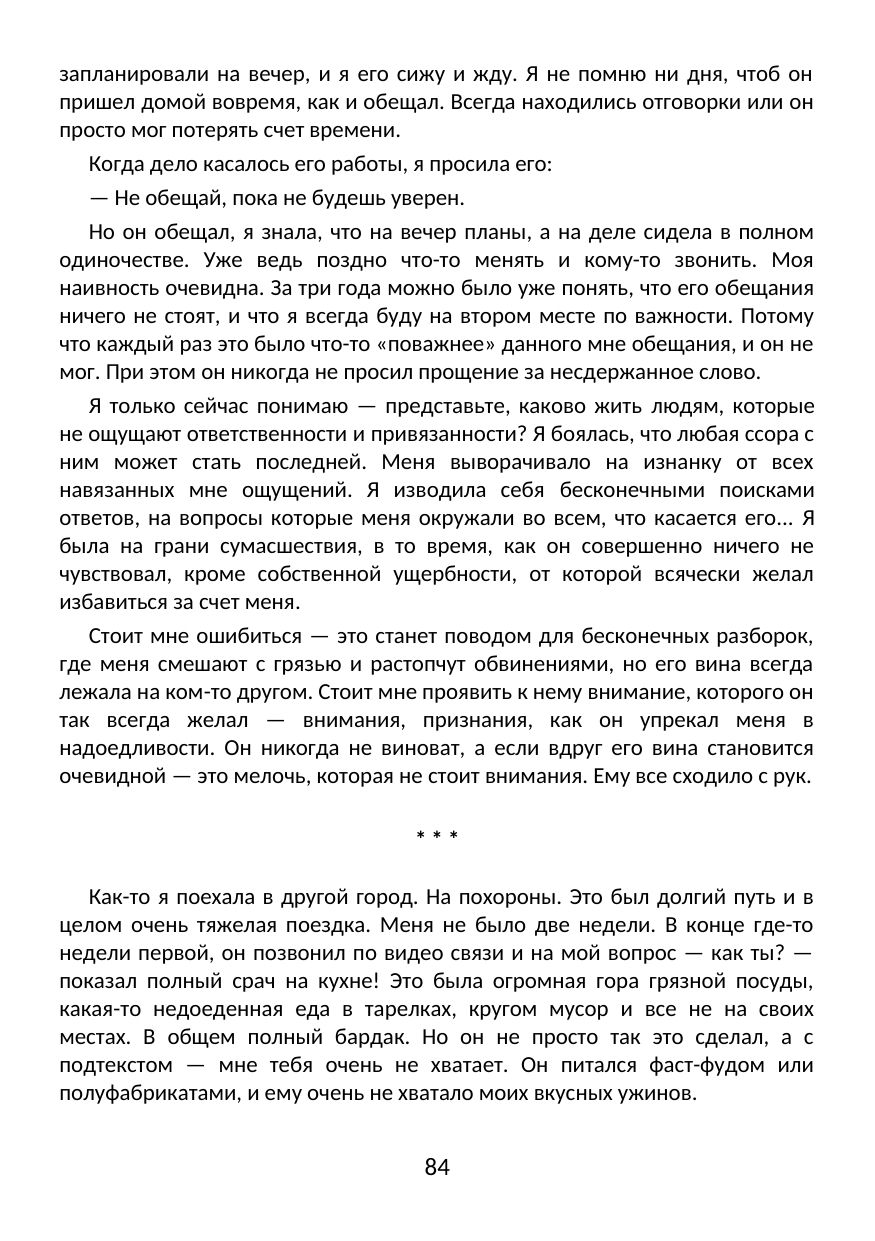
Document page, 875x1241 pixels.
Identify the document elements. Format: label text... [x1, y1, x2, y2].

subtitle * * * [59, 825, 815, 853]
text Когда дело касалось его работы, я просила его: [59, 149, 815, 177]
text Я только сейчас понимаю — представьте, каково жить людям, которые не ощущают ответственности и привязанности? Я боялась, что любая ссора с ним может стать последней. Меня выворачивало на изнанку от всех навязанных мне ощущений. Я изводила себя бесконечными поисками ответов, на вопросы которые меня окружали во всем, что касается его... Я была на грани сумасшествия, в то время, как он совершенно ничего не чувствовал, кроме собственной ущербности, от которой всячески желал избавиться за счет меня. [59, 391, 815, 615]
text Стоит мне ошибиться — это станет поводом для бесконечных разборок, где меня смешают с грязью и растопчут обвинениями, но его вина всегда лежала на ком-то другом. Стоит мне проявить к нему внимание, которого он так всегда желал — внимания, признания, как он упрекал меня в надоедливости. Он никогда не виноват, а если вдруг его вина становится очевидной — это мелочь, которая не стоит внимания. Ему все сходило с рук. [59, 621, 815, 789]
text Как-то я поехала в другой город. На похороны. Это был долгий путь и в целом очень тяжелая поездка. Меня не было две недели. В конце где-то недели первой, он позвонил по видео связи и на мой вопрос — как ты? — показал полный срач на кухне! Это была огромная гора грязной посуды, какая-то недоеденная еда в тарелках, кругом мусор и все не на своих местах. В общем полный бардак. Но он не просто так это сделал, а с подтекстом — мне тебя очень не хватает. Он питался фаст-фудом или полуфабрикатами, и ему очень не хватало моих вкусных ужинов. [59, 882, 815, 1106]
text запланировали на вечер, и я его сижу и жду. Я не помню ни дня, чтоб он пришел домой вовремя, как и обещал. Всегда находились отговорки или он просто мог потерять счет времени. [59, 59, 815, 143]
text — Не обещай, пока не будешь уверен. [59, 183, 815, 211]
text Но он обещал, я знала, что на вечер планы, а на деле сидела в полном одиночестве. Уже ведь поздно что-то менять и кому-то звонить. Моя наивность очевидна. За три года можно было уже понять, что его обещания ничего не стоят, и что я всегда буду на втором месте по важности. Потому что каждый раз это было что-то «поважнее» данного мне обещания, и он не мог. При этом он никогда не просил прощение за несдержанное слово. [59, 217, 815, 385]
